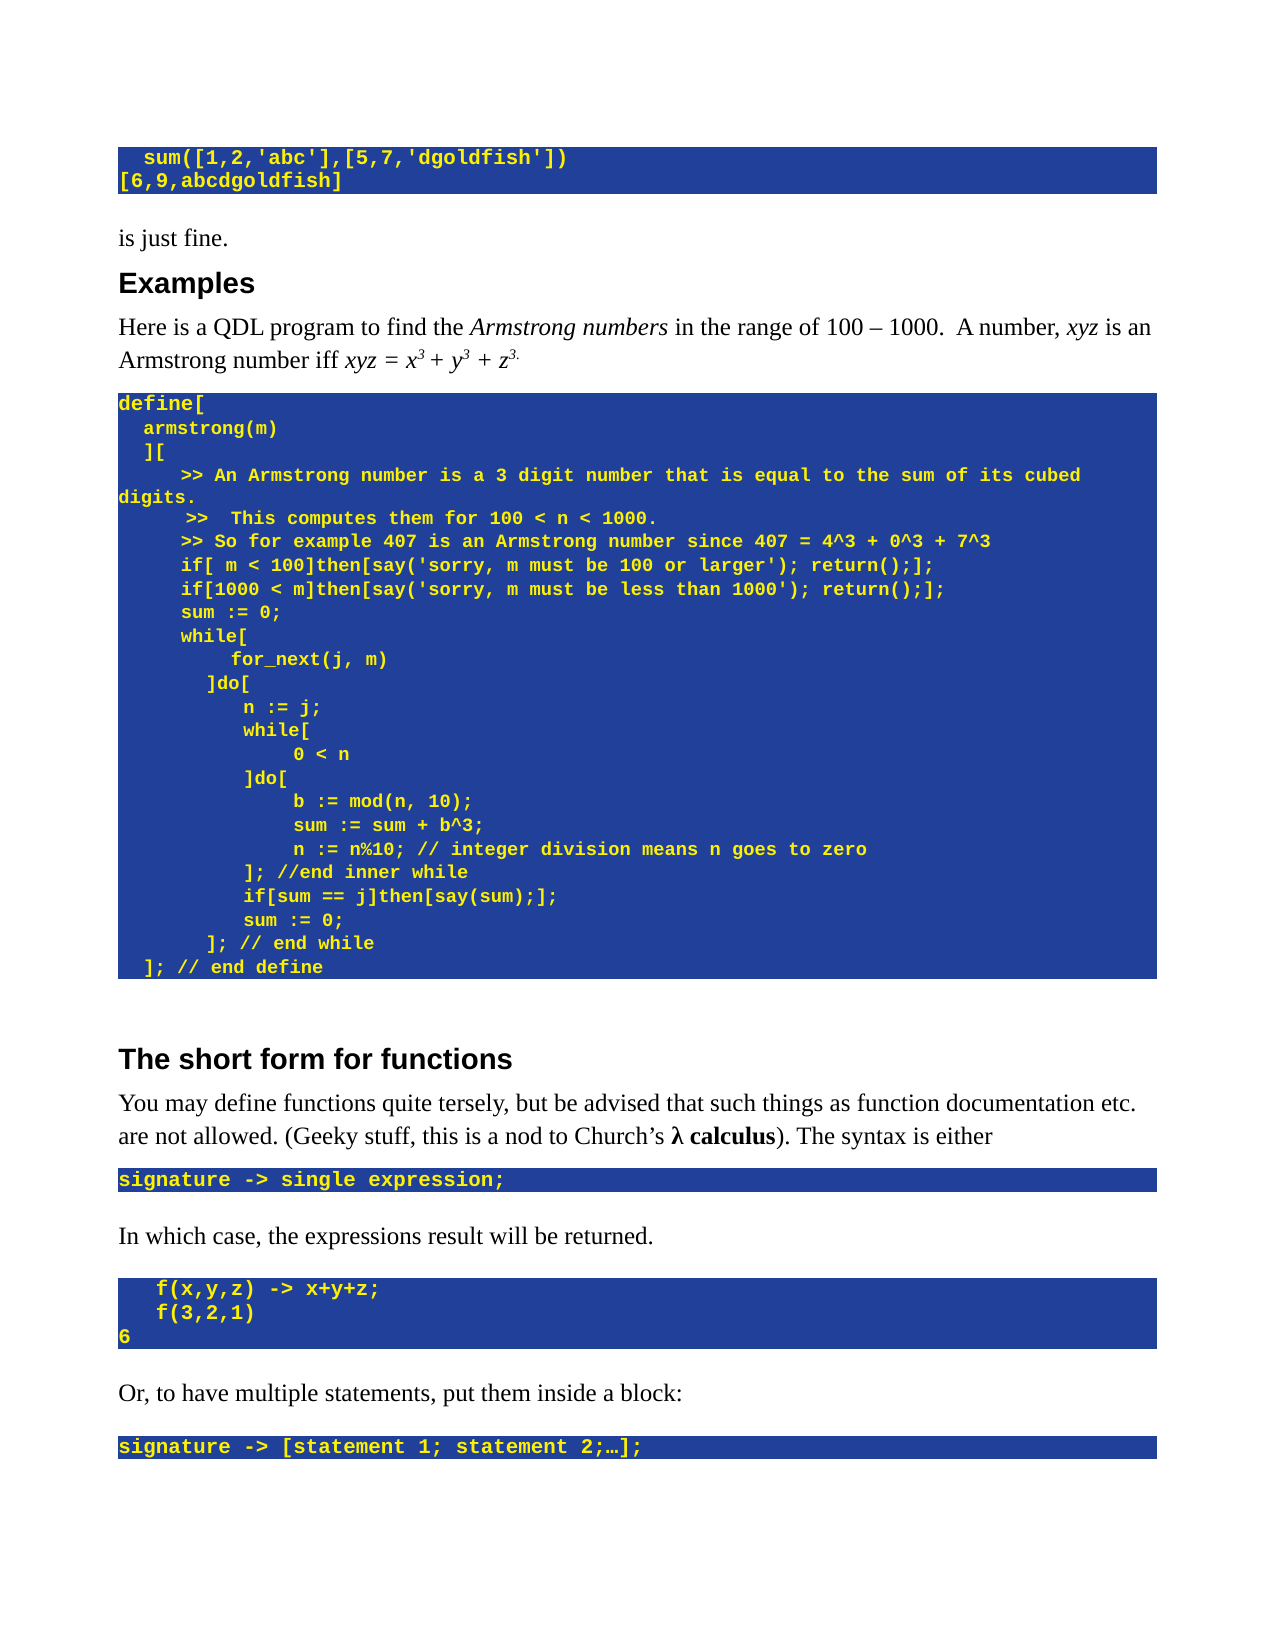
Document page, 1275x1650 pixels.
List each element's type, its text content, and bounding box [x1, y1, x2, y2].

text >> An Armstrong number is a 3 digit number that is equal to the sum of its cubed digits. [118, 464, 1157, 509]
text >> So for example 407 is an Armstrong number since 407 = 4^3 + 0^3 + 7^3 [118, 530, 1157, 554]
text is just fine. [118, 223, 1157, 252]
text Or, to have multiple statements, put them inside a block: [118, 1378, 1157, 1407]
text sum := sum + b^3; [118, 814, 1157, 838]
subtitle Examples [118, 266, 1157, 300]
text b := mod(n, 10); [118, 790, 1157, 814]
text f(x,y,z) -> x+y+z; [118, 1278, 1157, 1302]
text f(3,2,1) [118, 1302, 1157, 1326]
text if[1000 < m]then[say('sorry, m must be less than 1000'); return();]; [118, 577, 1157, 601]
text signature -> [statement 1; statement 2;…]; [118, 1436, 1157, 1459]
text In which case, the expressions result will be returned. [118, 1221, 1157, 1250]
text sum([1,2,'abc'],[5,7,'dgoldfish']) [118, 147, 1157, 171]
text n := j; [118, 696, 1157, 719]
text ][ [118, 440, 1157, 464]
text n := n%10; // integer division means n goes to zero [118, 838, 1157, 861]
text signature -> single expression; [118, 1168, 1157, 1192]
text armstrong(m) [118, 417, 1157, 440]
text 0 < n [118, 743, 1157, 767]
text 6 [118, 1326, 1157, 1349]
text [6,9,abcdgoldfish] [118, 171, 1157, 194]
text sum := 0; [118, 908, 1157, 932]
text ]do[ [118, 767, 1157, 790]
text for_next(j, m) [118, 648, 1157, 672]
text You may define functions quite tersely, but be advised that such things as function documentation etc. are not allowed. (Geeky stuff, this is a nod to Church’s λ calculus). The syntax is either [118, 1088, 1157, 1150]
text while[ [118, 719, 1157, 743]
text while[ [118, 625, 1157, 648]
text ]do[ [118, 672, 1157, 696]
text >> This computes them for 100 < n < 1000. [118, 509, 1157, 530]
text if[ m < 100]then[say('sorry, m must be 100 or larger'); return();]; [118, 554, 1157, 577]
text ]; // end define [118, 956, 1157, 979]
subtitle The short form for functions [118, 1042, 1157, 1075]
text ]; // end while [118, 932, 1157, 956]
text ]; //end inner while [118, 861, 1157, 885]
text define[ [118, 393, 1157, 417]
text if[sum == j]then[say(sum);]; [118, 885, 1157, 908]
text sum := 0; [118, 601, 1157, 625]
text Here is a QDL program to find the Armstrong numbers in the range of 100 – 1000. A number, xyz is an Armstrong number iff xyz = x3 + y3 + z3. [118, 312, 1157, 374]
